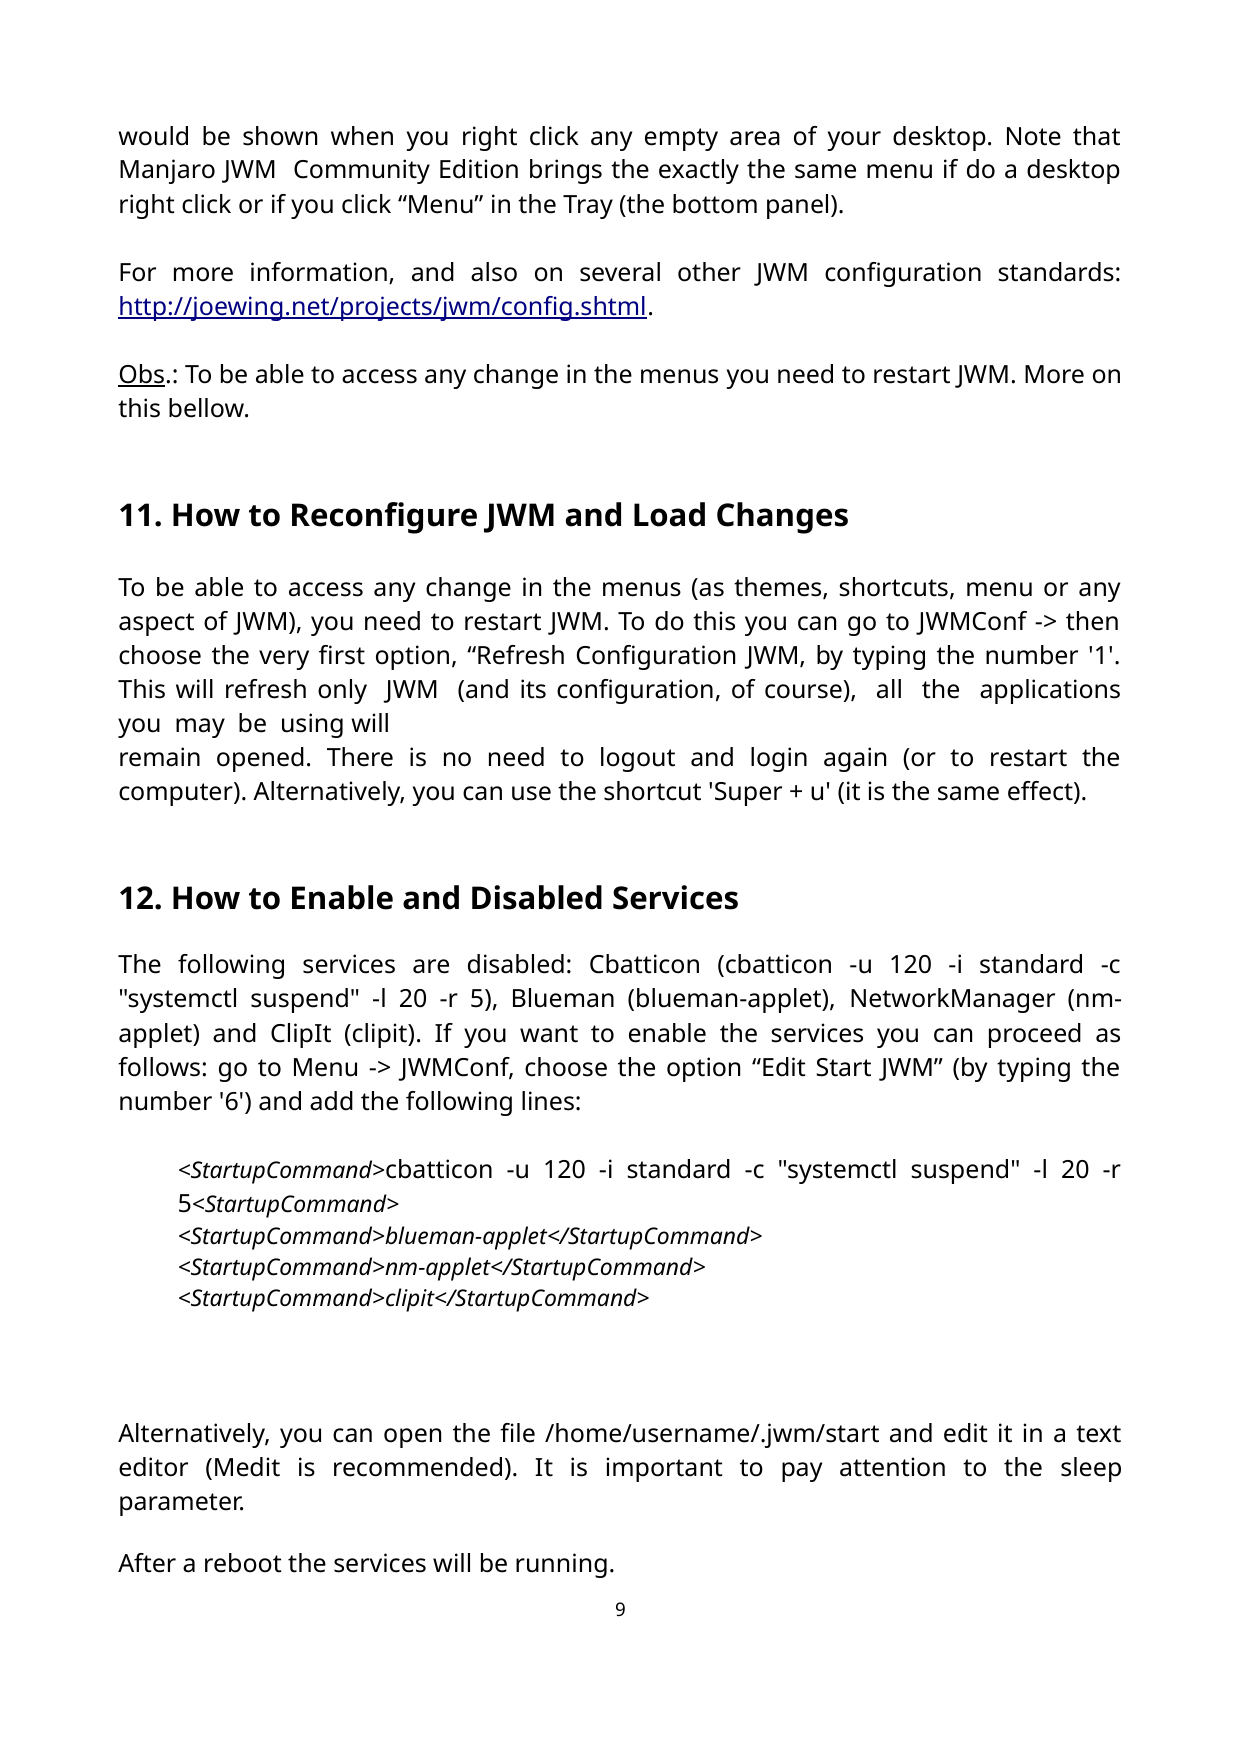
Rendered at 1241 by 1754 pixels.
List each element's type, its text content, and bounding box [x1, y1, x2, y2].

text To be able to access any change in the menus (as themes, shortcuts, menu or any aspect of JWM), you need to restart JWM. To do this you can go to JWMConf -> then choose the very first option, “Refresh Configuration JWM, by typing the number '1'. This will refresh only JWM (and its configuration, of course), all the applications you may be using will [118, 569, 1122, 740]
text would be shown when you right click any empty area of your desktop. Note that Manjaro JWM Community Edition brings the exactly the same menu if do a desktop right click or if you click “Menu” in the Tray (the bottom panel). [118, 118, 1122, 220]
text remain opened. There is no need to logout and login again (or to restart the computer). Alternatively, you can use the shortcut 'Super + u' (it is the same effect). [118, 740, 1122, 808]
text Alternatively, you can open the file /home/username/.jwm/start and edit it in a text editor (Medit is recommended). It is important to pay attention to the sleep parameter. [118, 1416, 1122, 1518]
text <StartupCommand>cbatticon -u 120 -i standard -c "systemctl suspend" -l 20 -r 5<StartupCommand> [177, 1151, 1122, 1219]
text Obs.: To be able to access any change in the menus you need to restart JWM. More on this bellow. [118, 357, 1122, 425]
text The following services are disabled: Cbatticon (cbatticon -u 120 -i standard -c "systemctl suspend" -l 20 -r 5), Blueman (blueman-applet), NetworkManager (nm-applet) and ClipIt (clipit). If you want to enable the services you can proceed as follows: go to Menu -> JWMConf, choose the option “Edit Start JWM” (by typing the number '6') and add the following lines: [118, 947, 1122, 1117]
subtitle 12. How to Enable and Disabled Services [118, 876, 1122, 919]
subtitle 11. How to Reconfigure JWM and Load Changes [118, 493, 1122, 535]
text For more information, and also on several other JWM configuration standards: http://joewing.net/projects/jwm/config.shtml. [118, 254, 1122, 322]
text <StartupCommand>nm-applet</StartupCommand> [177, 1251, 1122, 1282]
text After a reboot the services will be running. [118, 1546, 1122, 1580]
text <StartupCommand>clipit</StartupCommand> [177, 1282, 1122, 1313]
text <StartupCommand>blueman-applet</StartupCommand> [177, 1219, 1122, 1251]
